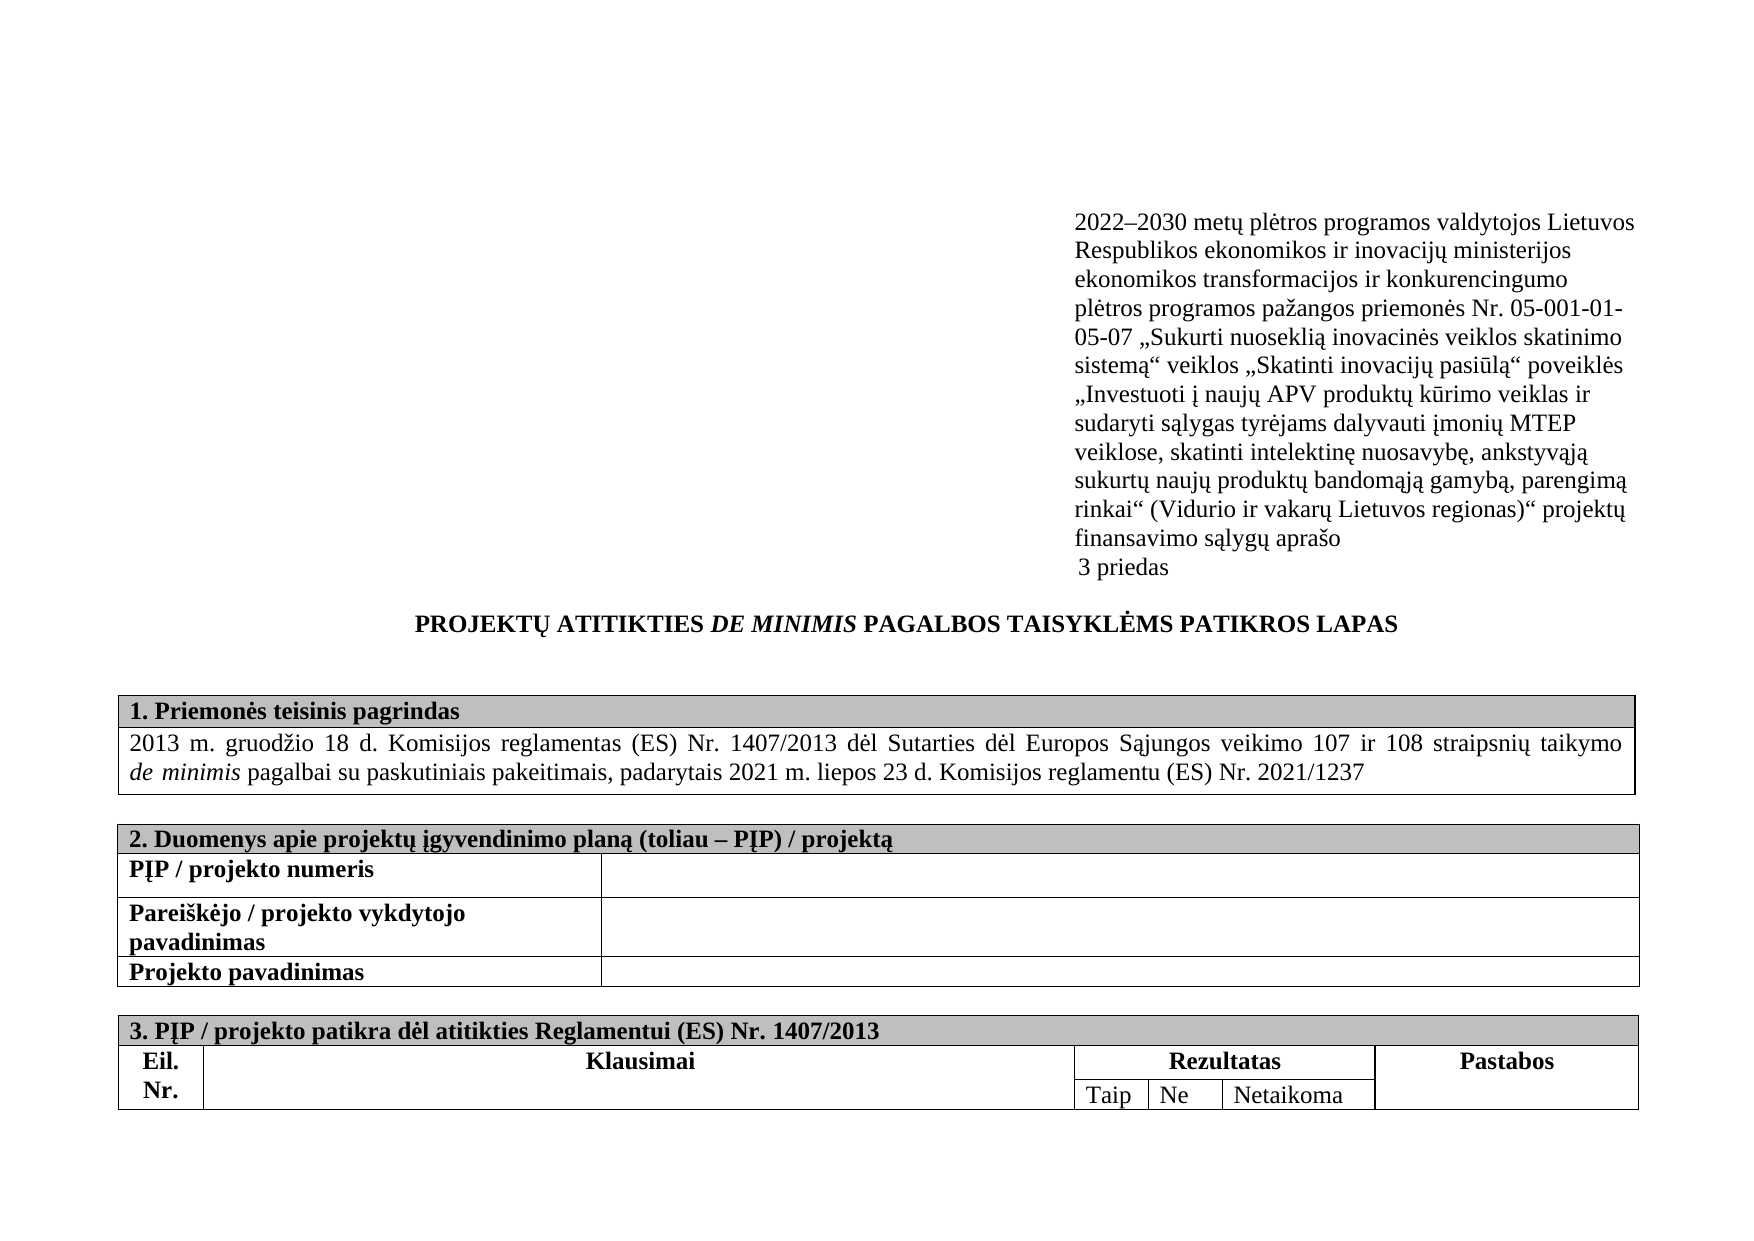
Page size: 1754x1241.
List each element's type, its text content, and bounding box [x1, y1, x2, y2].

table_cell Pastabos [1376, 1046, 1638, 1109]
table_cell Projekto pavadinimas [118, 957, 601, 986]
table_header 1. Priemonės teisinis pagrindas [119, 696, 1634, 727]
table_cell [602, 957, 1639, 986]
table_cell [602, 898, 1639, 956]
table_cell Netaikoma [1223, 1080, 1374, 1109]
table_header 3. PĮP / projekto patikra dėl atitikties Reglamentui (ES) Nr. 1407/2013 [119, 1016, 1638, 1045]
table_cell Eil. Nr. [119, 1046, 203, 1109]
table_cell Pareiškėjo / projekto vykdytojo pavadinimas [118, 898, 601, 956]
table_cell Klausimai [204, 1046, 1074, 1109]
subtitle PROJEKTŲ ATITIKTIES de minimis PAGALBOS TAISYKLĖMS Patikros lapas [118, 609, 1695, 638]
text 3 priedas [1078, 552, 1636, 580]
table_cell Ne [1149, 1080, 1222, 1109]
table_cell Rezultatas [1075, 1046, 1374, 1079]
table_header 2. Duomenys apie projektų įgyvendinimo planą (toliau – PĮP) / projektą [118, 825, 1639, 853]
table_cell Taip [1075, 1080, 1148, 1109]
text 2022–2030 metų plėtros programos valdytojos Lietuvos Respublikos ekonomikos ir inovacijų ministerijos ekonomikos transformacijos ir konkurencingumo plėtros programos pažangos priemonės Nr. 05-001-01-05-07 „Sukurti nuoseklią inovacinės veiklos skatinimo sistemą“ veiklos „Skatinti inovacijų pasiūlą“ poveiklės „Investuoti į naujų APV produktų kūrimo veiklas ir sudaryti sąlygas tyrėjams dalyvauti įmonių MTEP veiklose, skatinti intelektinę nuosavybę, ankstyvąją sukurtų naujų produktų bandomąją gamybą, parengimą rinkai“ (Vidurio ir vakarų Lietuvos regionas)“ projektų finansavimo sąlygų aprašo [1074, 207, 1636, 552]
table_cell PĮP / projekto numeris [118, 854, 601, 897]
table_cell [602, 854, 1639, 897]
table_cell 2013 m. gruodžio 18 d. Komisijos reglamentas (ES) Nr. 1407/2013 dėl Sutarties dėl Europos Sąjungos veikimo 107 ir 108 straipsnių taikymo de minimis pagalbai su paskutiniais pakeitimais, padarytais 2021 m. liepos 23 d. Komisijos reglamentu (ES) Nr. 2021/1237 [119, 728, 1634, 794]
